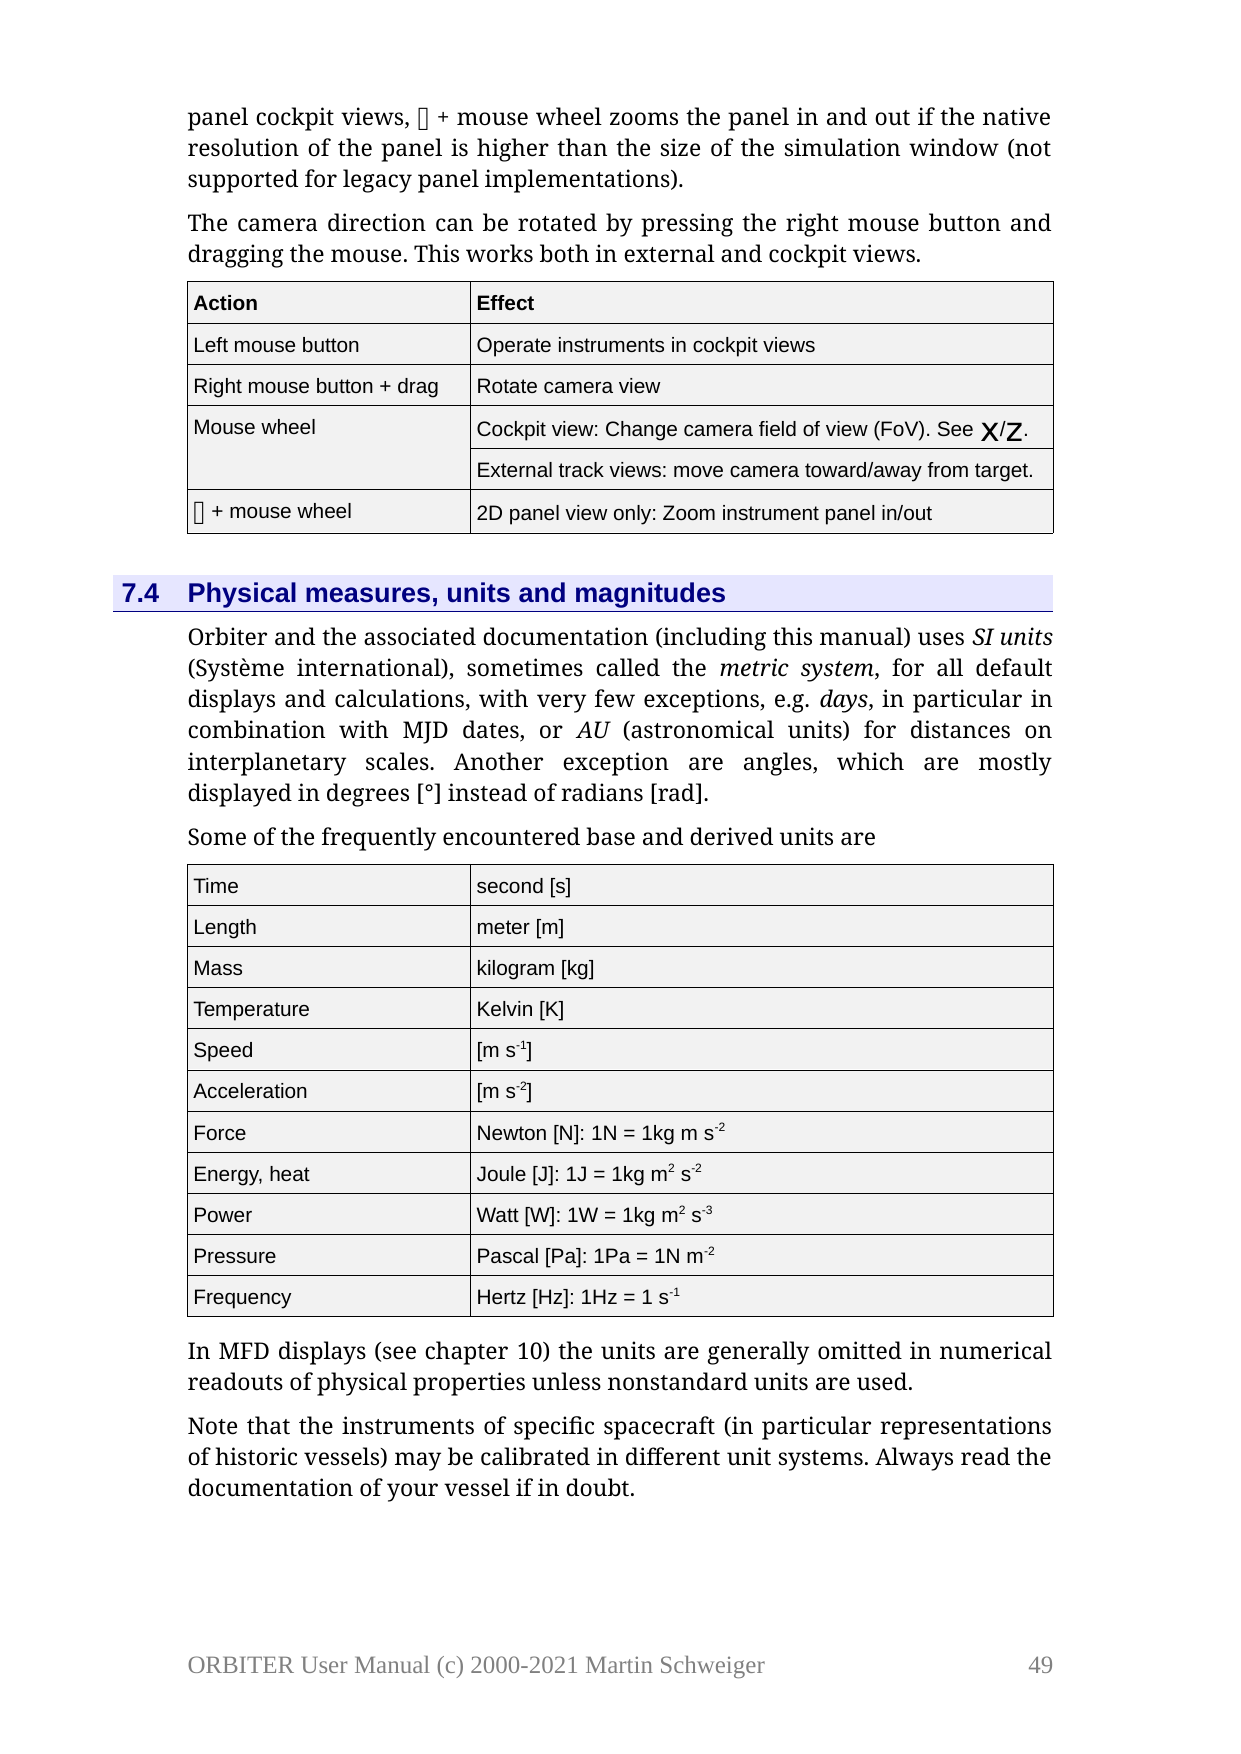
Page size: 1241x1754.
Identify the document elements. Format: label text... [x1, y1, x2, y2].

table_header second [s] [471, 865, 1053, 905]
table_cell 2D panel view only: Zoom instrument panel in/out [471, 490, 1053, 532]
table_cell Speed [188, 1029, 470, 1069]
table_cell Rotate camera view [471, 365, 1053, 405]
table_header Time [188, 865, 470, 905]
table_cell Mass [188, 947, 470, 987]
table_cell Kelvin [K] [471, 988, 1053, 1028]
table_cell Frequency [188, 1276, 470, 1316]
table_cell Newton [N]: 1N = 1kg m s-2 [471, 1112, 1053, 1152]
table_header Action [188, 282, 470, 323]
text Some of the frequently encountered base and derived units are [187, 820, 1053, 851]
text panel cockpit views,  + mouse wheel zooms the panel in and out if the native resolution of the panel is higher than the size of the simulation window (not supported for legacy panel implementations). [187, 100, 1053, 194]
table_cell Mouse wheel [188, 406, 470, 489]
table_cell Acceleration [188, 1071, 470, 1111]
table_header Effect [471, 282, 1053, 323]
table_cell Hertz [Hz]: 1Hz = 1 s-1 [471, 1276, 1053, 1316]
table_cell [m s-1] [471, 1029, 1053, 1069]
subtitle Physical measures, units and magnitudes [113, 575, 1053, 611]
table_cell Energy, heat [188, 1153, 470, 1193]
table_cell Power [188, 1194, 470, 1234]
table_cell Length [188, 906, 470, 946]
table_cell Operate instruments in cockpit views [471, 324, 1053, 364]
table_cell Right mouse button + drag [188, 365, 470, 405]
table_cell External track views: move camera toward/away from target. [471, 449, 1053, 489]
text The camera direction can be rotated by pressing the right mouse button and dragging the mouse. This works both in external and cockpit views. [187, 207, 1053, 269]
text Orbiter and the associated documentation (including this manual) uses SI units (Système international), sometimes called the metric system, for all default displays and calculations, with very few exceptions, e.g. days, in particular in combination with MJD dates, or AU (astronomical units) for distances on interplanetary scales. Another exception are angles, which are mostly displayed in degrees [°] instead of radians [rad]. [187, 620, 1053, 808]
table_cell Force [188, 1112, 470, 1152]
table_cell Left mouse button [188, 324, 470, 364]
table_cell Cockpit view: Change camera field of view (FoV). See x/z. [471, 406, 1053, 448]
text In MFD displays (see chapter 10) the units are generally omitted in numerical readouts of physical properties unless nonstandard units are used. [187, 1334, 1053, 1397]
table_cell  + mouse wheel [188, 490, 470, 532]
table_cell meter [m] [471, 906, 1053, 946]
text Note that the instruments of specific spacecraft (in particular representations of historic vessels) may be calibrated in different unit systems. Always read the documentation of your vessel if in doubt. [187, 1409, 1053, 1503]
table_cell Temperature [188, 988, 470, 1028]
table_cell Pressure [188, 1235, 470, 1275]
table_cell Joule [J]: 1J = 1kg m2 s-2 [471, 1153, 1053, 1193]
table_cell Watt [W]: 1W = 1kg m2 s-3 [471, 1194, 1053, 1234]
table_cell kilogram [kg] [471, 947, 1053, 987]
table_cell [m s-2] [471, 1071, 1053, 1111]
table_cell Pascal [Pa]: 1Pa = 1N m-2 [471, 1235, 1053, 1275]
